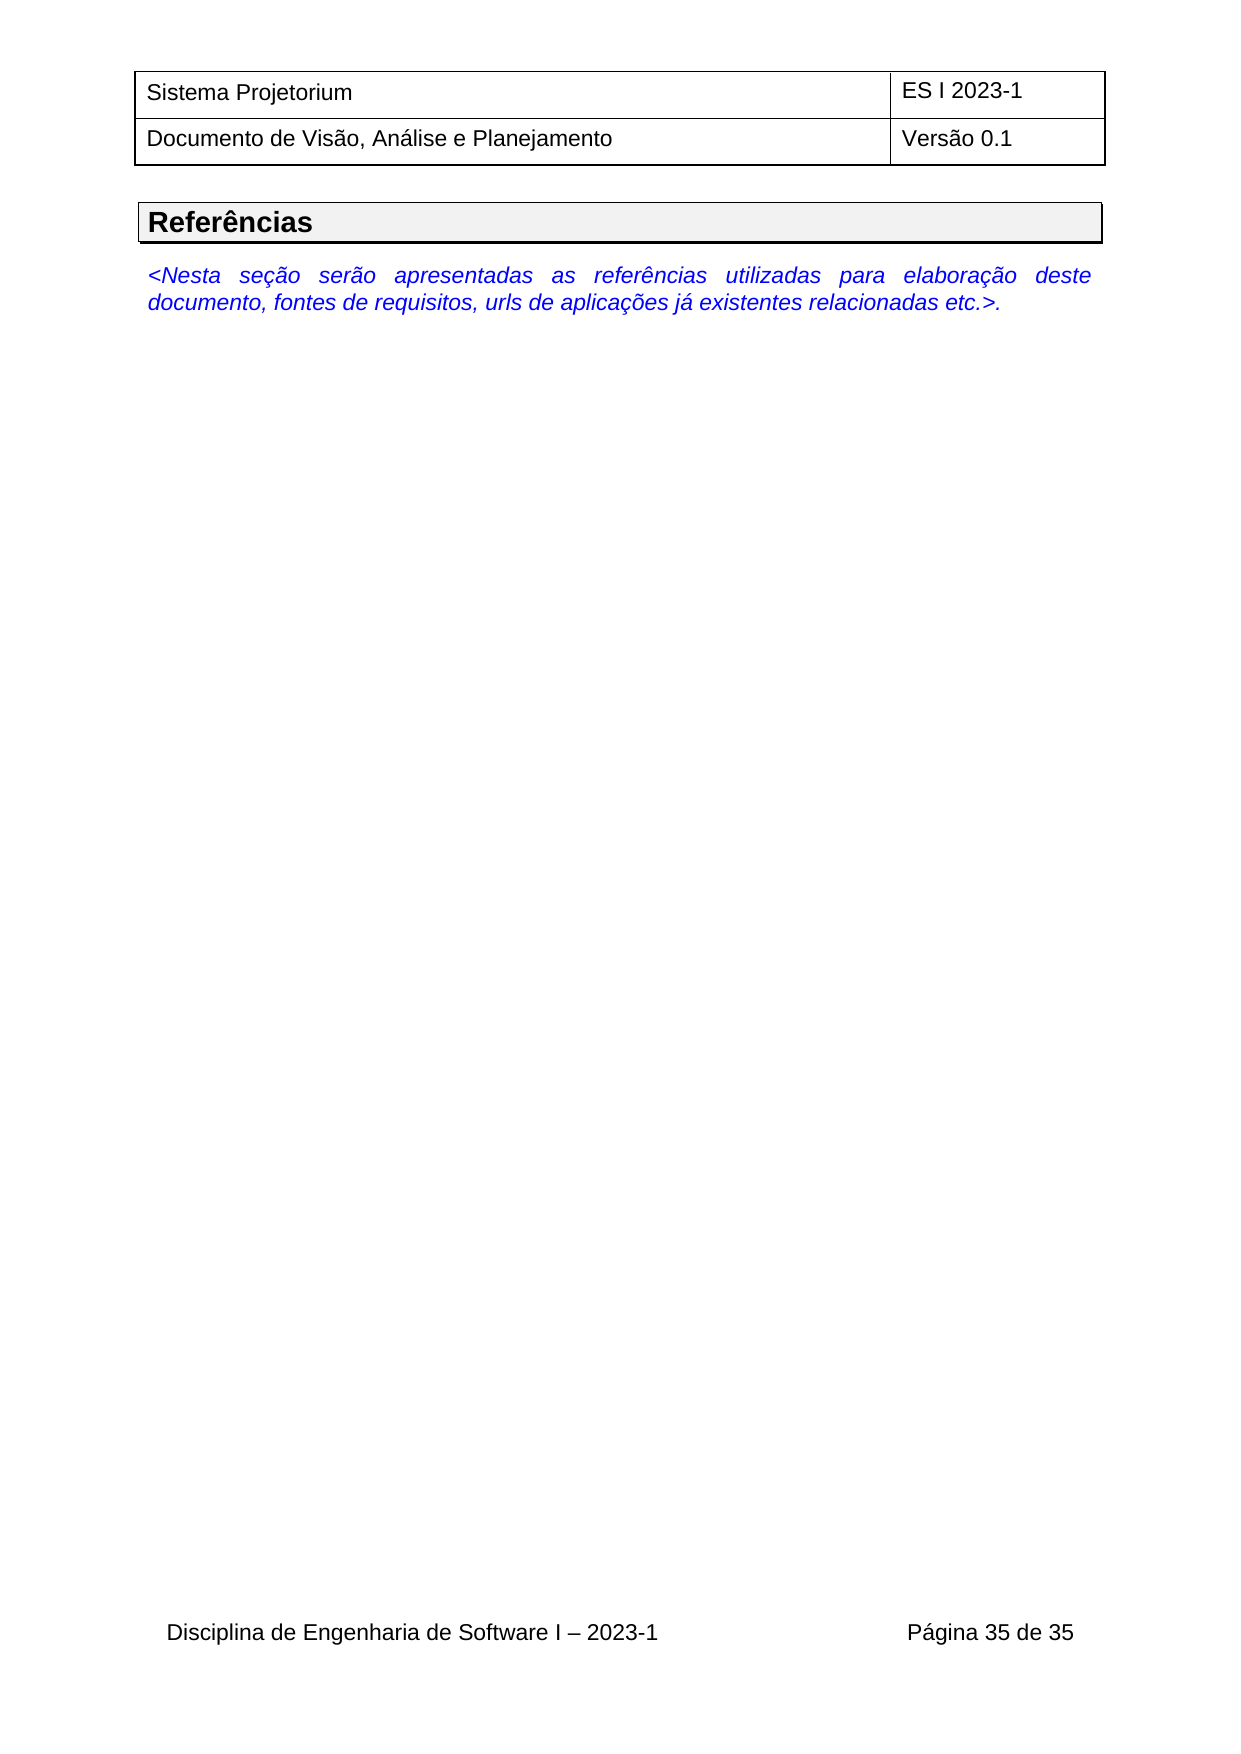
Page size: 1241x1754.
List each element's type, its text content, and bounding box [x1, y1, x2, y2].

text <Nesta seção serão apresentadas as referências utilizadas para elaboração deste documento, fontes de requisitos, urls de aplicações já existentes relacionadas etc.>. [148, 262, 1092, 315]
subtitle Referências [139, 203, 1101, 241]
